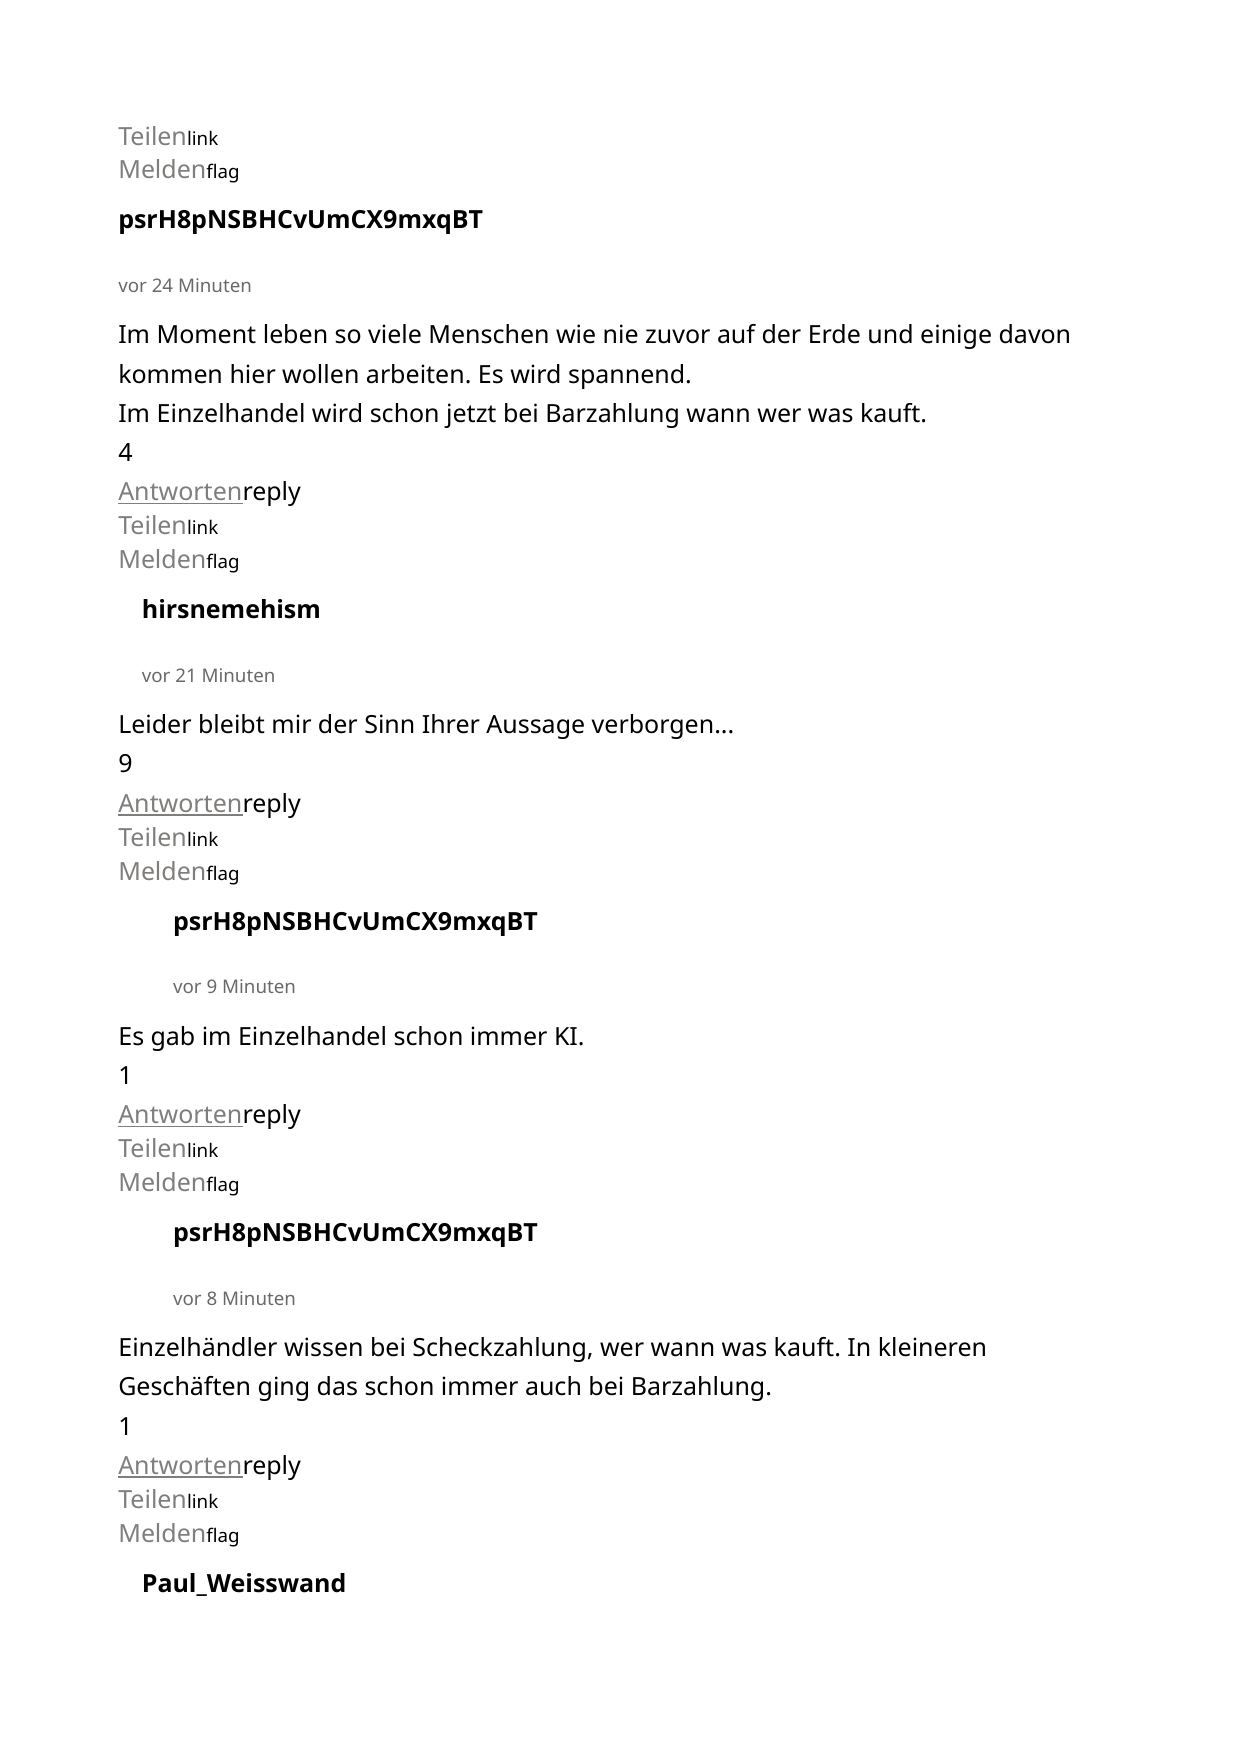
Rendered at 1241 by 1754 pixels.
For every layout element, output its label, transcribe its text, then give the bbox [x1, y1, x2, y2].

text hirsnemehism [142, 592, 1114, 626]
text Paul_Weisswand [142, 1565, 1114, 1599]
text Antwortenreply [118, 1447, 1122, 1481]
text Teilenlink [118, 118, 1122, 152]
text Teilenlink [118, 1131, 1122, 1165]
text psrH8pNSBHCvUmCX9mxqBT [118, 202, 1114, 236]
text Leider bleibt mir der Sinn Ihrer Aussage verborgen... [118, 707, 1122, 741]
text 1 [118, 1058, 1122, 1092]
text Es gab im Einzelhandel schon immer KI. [118, 1018, 1122, 1052]
text Antwortenreply [118, 1097, 1122, 1131]
text Meldenflag [118, 1165, 1122, 1199]
text Teilenlink [118, 819, 1122, 853]
text Meldenflag [118, 1516, 1122, 1549]
text Meldenflag [118, 152, 1122, 186]
text Einzelhändler wissen bei Scheckzahlung, wer wann was kauft. In kleineren Geschäften ging das schon immer auch bei Barzahlung. [118, 1330, 1122, 1403]
text Teilenlink [118, 508, 1122, 542]
text Teilenlink [118, 1481, 1122, 1516]
text psrH8pNSBHCvUmCX9mxqBT [173, 1214, 1114, 1249]
text Antwortenreply [118, 474, 1122, 508]
text vor 24 Minuten [118, 272, 1117, 298]
text vor 9 Minuten [173, 973, 1117, 999]
text Im Moment leben so viele Menschen wie nie zuvor auf der Erde und einige davon kommen hier wollen arbeiten. Es wird spannend. Im Einzelhandel wird schon jetzt bei Barzahlung wann wer was kauft. [118, 317, 1122, 429]
text vor 8 Minuten [173, 1285, 1117, 1311]
text 9 [118, 746, 1122, 780]
text 1 [118, 1408, 1122, 1442]
text 4 [118, 435, 1122, 469]
text vor 21 Minuten [142, 662, 1117, 688]
text Antwortenreply [118, 785, 1122, 819]
text Meldenflag [118, 853, 1122, 887]
text psrH8pNSBHCvUmCX9mxqBT [173, 903, 1114, 937]
text Meldenflag [118, 542, 1122, 576]
